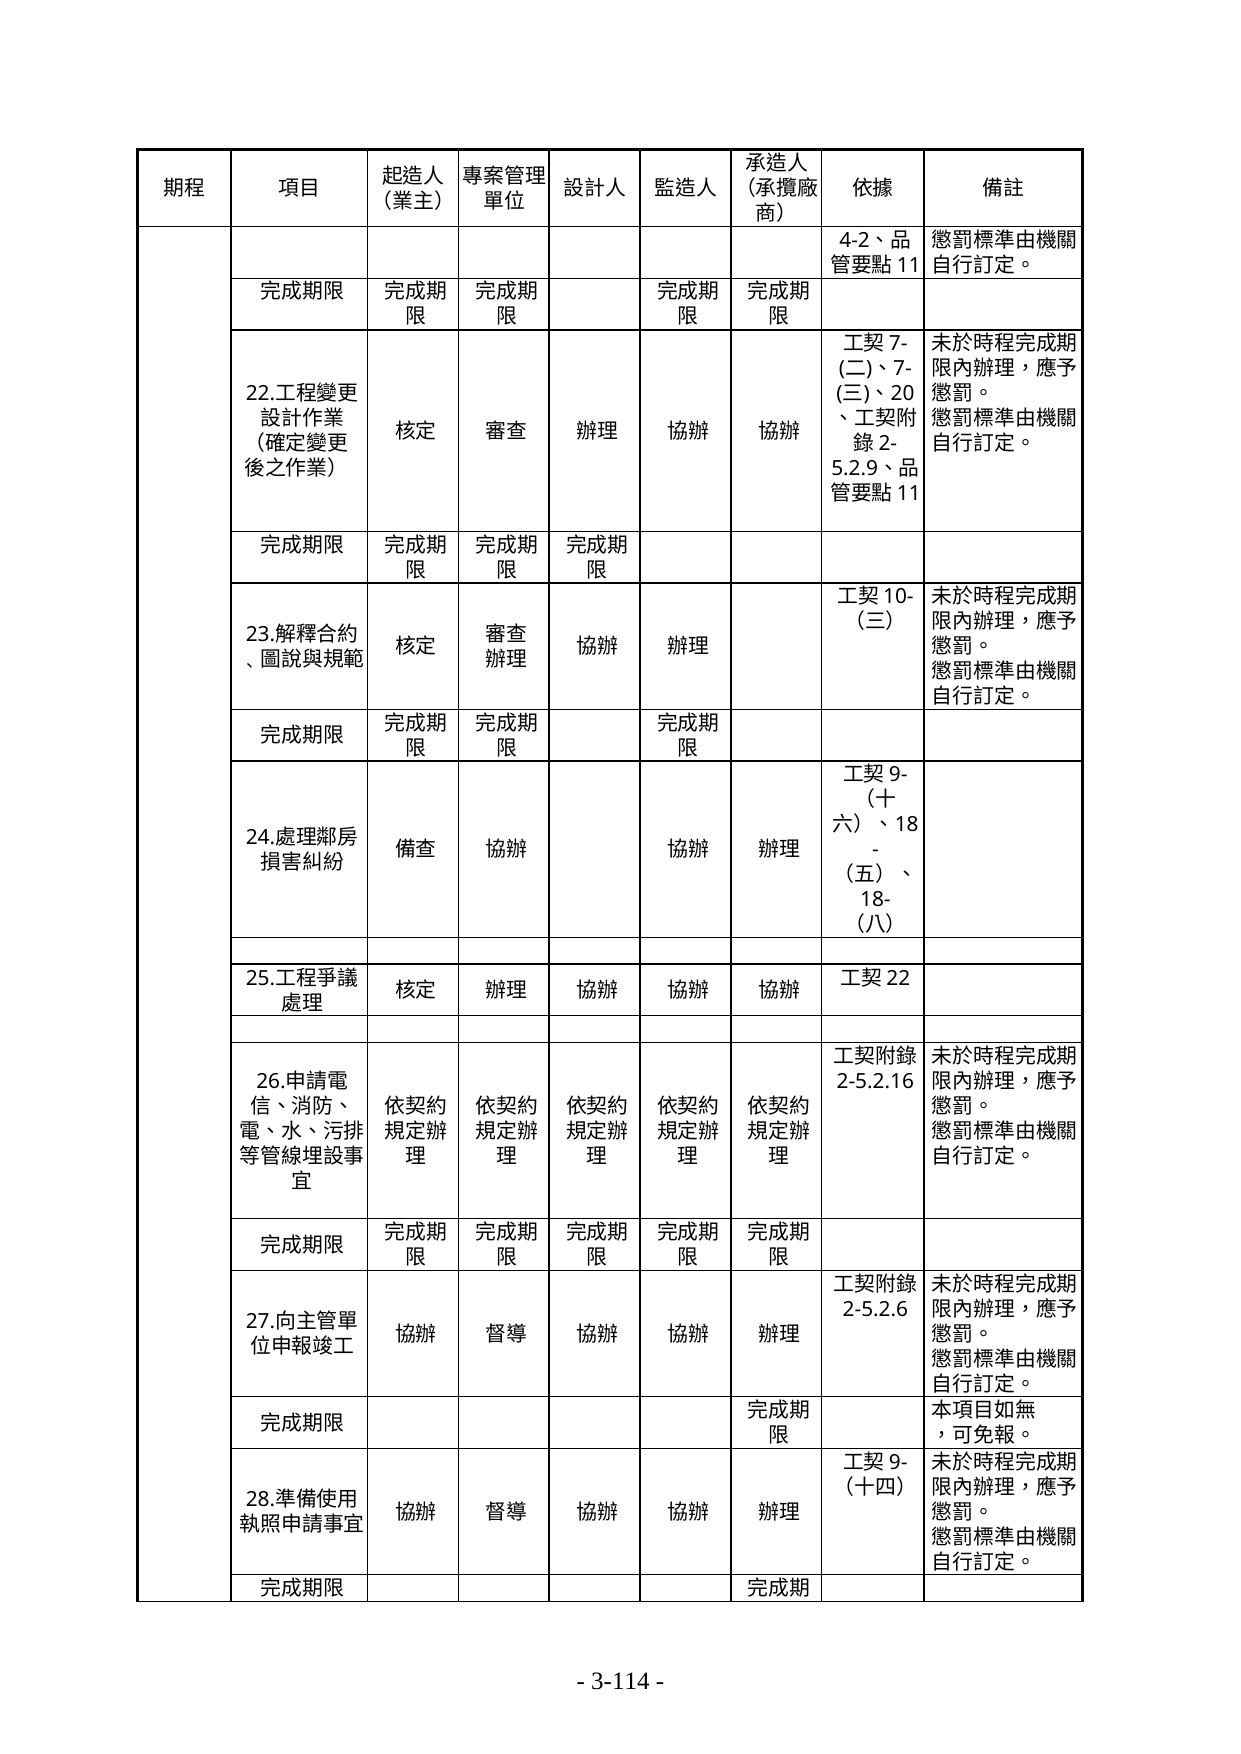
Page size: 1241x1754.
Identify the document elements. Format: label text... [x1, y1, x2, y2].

table_cell [459, 938, 548, 963]
table_cell 完成期限 [641, 279, 730, 329]
table_cell 完成期限 [459, 710, 548, 760]
table_cell 協辦 [368, 1271, 458, 1396]
table_header 承造人（承攬廠商） [732, 151, 821, 226]
table_cell 懲罰標準由機關自行訂定。 [925, 227, 1081, 277]
table_cell 23.解釋合約﹑圖說與規範 [232, 584, 367, 709]
table_cell 完成期限 [641, 710, 730, 760]
table_cell 依契約規定辦理 [550, 1043, 639, 1218]
table_cell 26.申請電信、消防、電、水、污排等管線埋設事宜 [232, 1043, 367, 1218]
table_cell [550, 1397, 639, 1448]
table_header 監造人 [641, 151, 730, 226]
table_cell [822, 279, 923, 329]
table_cell [822, 1575, 923, 1601]
table_cell 28.準備使用執照申請事宜 [232, 1449, 367, 1574]
table_cell [232, 227, 367, 277]
table_cell [368, 938, 458, 963]
table_cell 本項目如無 ，可免報。 [925, 1397, 1081, 1448]
table_cell 工契22 [822, 965, 923, 1015]
table_cell [368, 227, 458, 277]
table_cell 完成期限 [368, 1219, 458, 1269]
table_cell 辦理 [732, 1271, 821, 1396]
table_cell 辦理 [732, 762, 821, 937]
table_cell 督導 [459, 1449, 548, 1574]
table_cell [641, 1397, 730, 1448]
table_cell 審查 [459, 331, 548, 531]
table_cell 完成期限 [732, 279, 821, 329]
table_header 設計人 [550, 151, 639, 226]
table_cell 協辦 [732, 965, 821, 1015]
table_cell 協辦 [459, 762, 548, 937]
table_cell [732, 532, 821, 582]
table_cell 完成期限 [368, 279, 458, 329]
table_cell [925, 1575, 1081, 1601]
table_cell 備查 [368, 762, 458, 937]
table_cell [459, 1575, 548, 1601]
table_cell [822, 532, 923, 582]
table_cell 完成期限 [550, 1219, 639, 1269]
table_cell 工契7-(二)、7-(三)、20、工契附錄2-5.2.9、品管要點11 [822, 331, 923, 531]
table_cell 協辦 [641, 1449, 730, 1574]
table_cell 協辦 [550, 1449, 639, 1574]
table_cell 協辦 [550, 965, 639, 1015]
table_cell 依契約規定辦理 [368, 1043, 458, 1218]
table_cell 協辦 [641, 1271, 730, 1396]
table_cell 完成期限 [732, 1219, 821, 1269]
table_cell 審查 辦理 [459, 584, 548, 709]
table_cell 工契附錄2-5.2.16 [822, 1043, 923, 1218]
table_cell [732, 710, 821, 760]
table_header 依據 [822, 151, 923, 226]
table_cell [822, 1219, 923, 1269]
table_cell [925, 762, 1081, 937]
table_cell [459, 1016, 548, 1041]
table_cell [550, 762, 639, 937]
table_cell [925, 1219, 1081, 1269]
table_cell 25.工程爭議處理 [232, 965, 367, 1015]
table_cell 依契約規定辦理 [641, 1043, 730, 1218]
table_cell 完成期限 [368, 710, 458, 760]
table_cell [925, 279, 1081, 329]
table_cell [232, 938, 367, 963]
table_cell 協辦 [641, 331, 730, 531]
table_cell 辦理 [459, 965, 548, 1015]
table_cell 未於時程完成期限內辦理，應予懲罰。 懲罰標準由機關自行訂定。 [925, 331, 1081, 531]
table_cell 完成期限 [550, 532, 639, 582]
table_cell [732, 1016, 821, 1041]
table_cell 辦理 [550, 331, 639, 531]
table_cell 完成期限 [232, 710, 367, 760]
table_cell 辦理 [732, 1449, 821, 1574]
table_cell 工契9-（十六）、18-（五）、18-（八） [822, 762, 923, 937]
table_cell 工契9-（十四） [822, 1449, 923, 1574]
table_cell 協辦 [641, 762, 730, 937]
table_cell 督導 [459, 1271, 548, 1396]
table_header 項目 [232, 151, 367, 226]
table_cell [732, 584, 821, 709]
table_cell 完成期限 [459, 532, 548, 582]
table_cell 工契10-（三） [822, 584, 923, 709]
table_cell 工契附錄2-5.2.6 [822, 1271, 923, 1396]
table_cell 完成期限 [459, 279, 548, 329]
table_header 期程 [139, 151, 230, 226]
table_cell [550, 710, 639, 760]
table_cell [368, 1397, 458, 1448]
table_cell [232, 1016, 367, 1041]
table_cell [641, 1016, 730, 1041]
table_cell [925, 532, 1081, 582]
table_cell 協辦 [550, 1271, 639, 1396]
table_cell [822, 710, 923, 760]
table_cell 未於時程完成期限內辦理，應予懲罰。 懲罰標準由機關自行訂定。 [925, 1043, 1081, 1218]
table_cell [641, 938, 730, 963]
table_cell [925, 938, 1081, 963]
table_cell [822, 938, 923, 963]
table_cell 完成期限 [232, 1397, 367, 1448]
table_cell [550, 1016, 639, 1041]
table_cell [822, 1397, 923, 1448]
table_cell 未於時程完成期限內辦理，應予懲罰。 懲罰標準由機關自行訂定。 [925, 584, 1081, 709]
table_cell 協辦 [732, 331, 821, 531]
table_cell 協辦 [641, 965, 730, 1015]
table_cell 辦理 [641, 584, 730, 709]
table_cell 核定 [368, 965, 458, 1015]
table_cell [925, 965, 1081, 1015]
table_cell [925, 1016, 1081, 1041]
table_cell [550, 938, 639, 963]
table_cell 核定 [368, 584, 458, 709]
table_cell [368, 1575, 458, 1601]
table_cell 27.向主管單位申報竣工 [232, 1271, 367, 1396]
table_cell [550, 1575, 639, 1601]
table_cell [550, 279, 639, 329]
table_cell [368, 1016, 458, 1041]
table_cell 完成期限 [232, 1575, 367, 1601]
table_cell 完成期 [732, 1575, 821, 1601]
table_cell [459, 1397, 548, 1448]
table_cell [641, 1575, 730, 1601]
table_cell 完成期限 [641, 1219, 730, 1269]
table_cell 完成期限 [232, 1219, 367, 1269]
table_cell [641, 532, 730, 582]
table_cell [459, 227, 548, 277]
table_cell 22.工程變更設計作業 （確定變更後之作業） [232, 331, 367, 531]
table_cell [925, 710, 1081, 760]
table_cell [732, 938, 821, 963]
table_cell [641, 227, 730, 277]
table_cell 4-2、品管要點11 [822, 227, 923, 277]
table_cell 完成期限 [368, 532, 458, 582]
table_cell [732, 227, 821, 277]
table_header 專案管理單位 [459, 151, 548, 226]
table_cell [550, 227, 639, 277]
table_header 備註 [925, 151, 1081, 226]
table_cell 未於時程完成期限內辦理，應予懲罰。 懲罰標準由機關自行訂定。 [925, 1449, 1081, 1574]
table_cell 協辦 [550, 584, 639, 709]
table_cell 依契約規定辦理 [732, 1043, 821, 1218]
table_cell 完成期限 [732, 1397, 821, 1448]
table_cell 完成期限 [232, 532, 367, 582]
table_cell 依契約規定辦理 [459, 1043, 548, 1218]
table_cell 24.處理鄰房損害糾紛 [232, 762, 367, 937]
table_cell 完成期限 [459, 1219, 548, 1269]
table_cell 協辦 [368, 1449, 458, 1574]
table_cell 未於時程完成期限內辦理，應予懲罰。 懲罰標準由機關自行訂定。 [925, 1271, 1081, 1396]
table_header 起造人（業主） [368, 151, 458, 226]
table_cell [822, 1016, 923, 1041]
table_cell 核定 [368, 331, 458, 531]
table_cell 完成期限 [232, 279, 367, 329]
